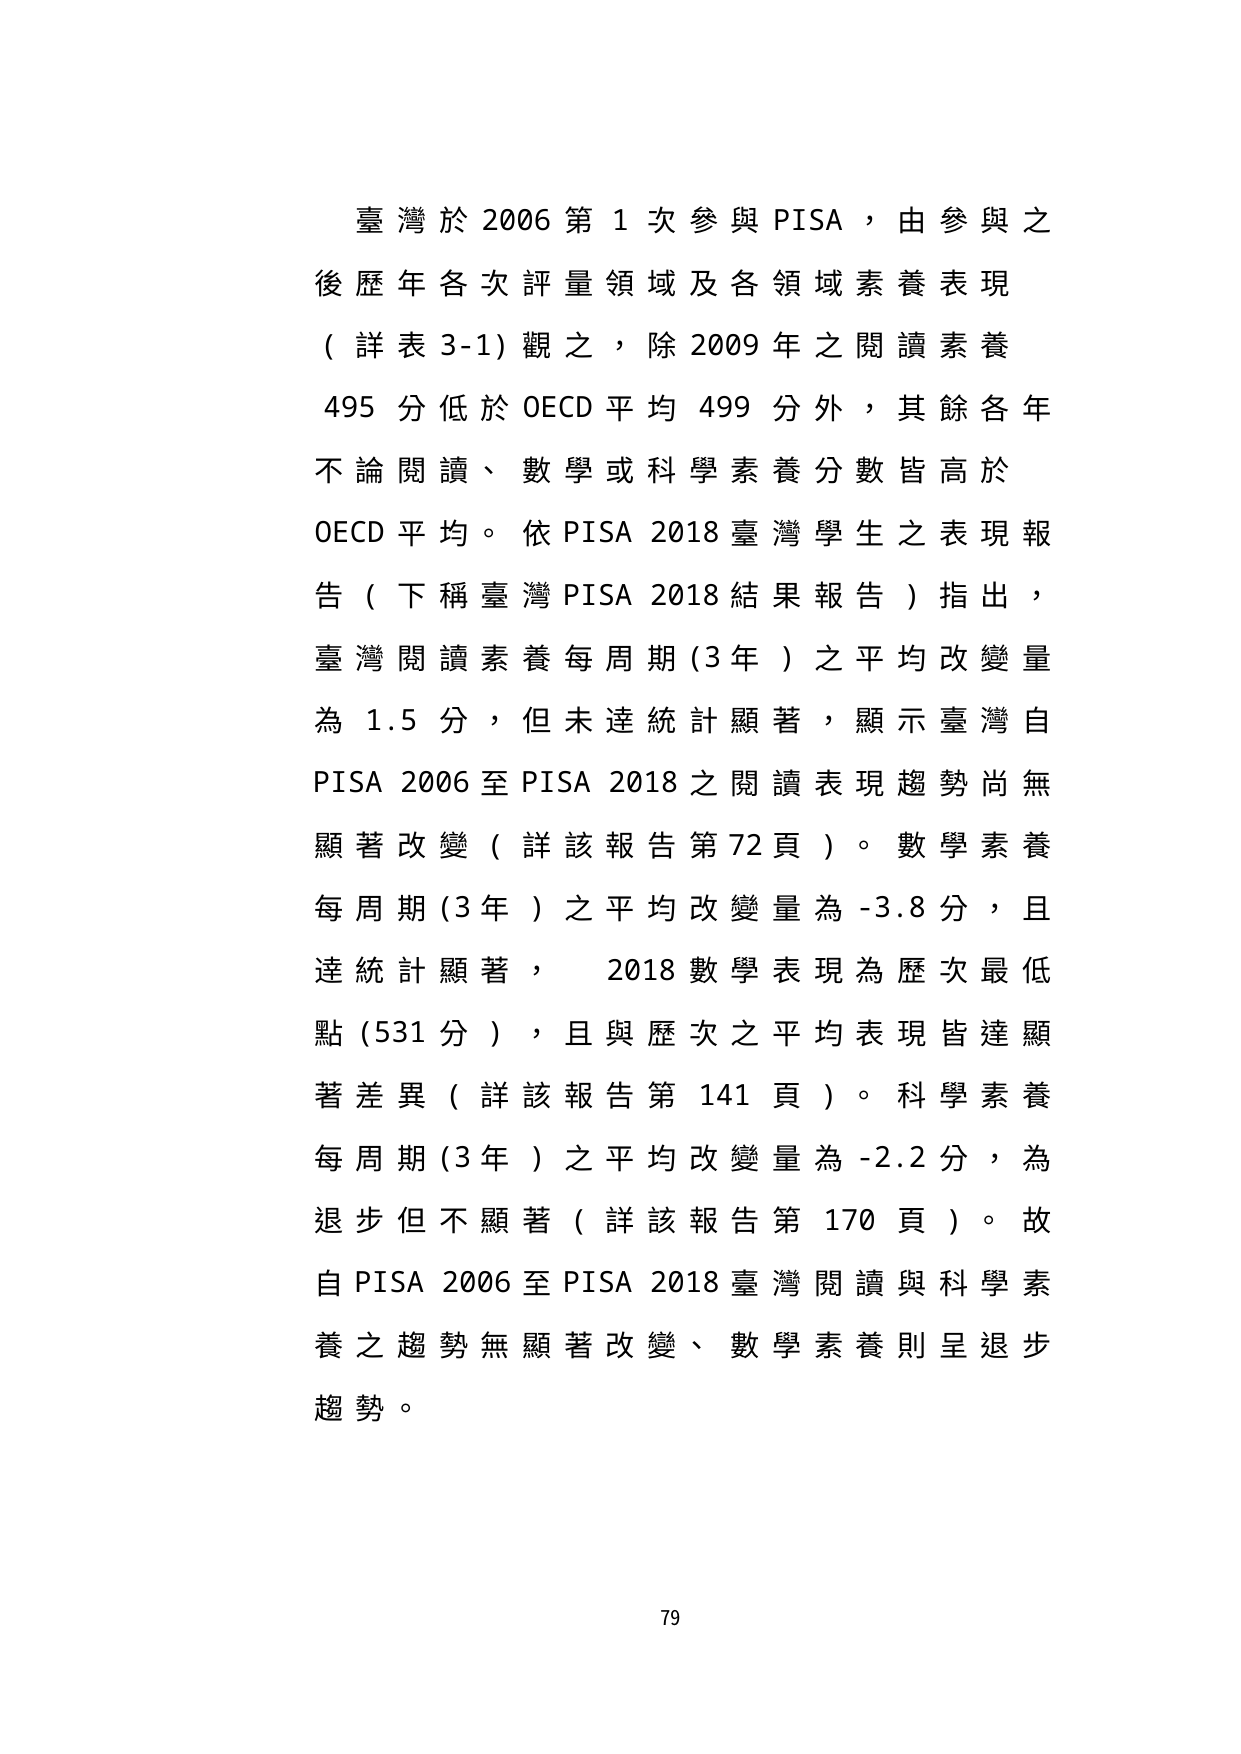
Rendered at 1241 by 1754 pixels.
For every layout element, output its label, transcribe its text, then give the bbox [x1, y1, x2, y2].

text 臺灣於2006第1次參與PISA，由參與之後歷年各次評量領域及各領域素養表現(詳表3-1)觀之，除2009年之閱讀素養495分低於OECD平均499分外，其餘各年不論閱讀、數學或科學素養分數皆高於OECD平均。依PISA 2018臺灣學生之表現報告(下稱臺灣PISA 2018結果報告)指出，臺灣閱讀素養每周期(3年)之平均改變量為1.5分，但未逹統計顯著，顯示臺灣自PISA 2006至PISA 2018之閱讀表現趨勢尚無顯著改變(詳該報告第72頁)。數學素養每周期(3年)之平均改變量為-3.8分，且逹統計顯著， 2018數學表現為歷次最低點(531分)，且與歷次之平均表現皆達顯著差異(詳該報告第141頁)。科學素養每周期(3年)之平均改變量為-2.2分，為退步但不顯著(詳該報告第170頁)。故自PISA 2006至PISA 2018臺灣閱讀與科學素養之趨勢無顯著改變、數學素養則呈退步趨勢。 [271, 177, 1058, 1427]
